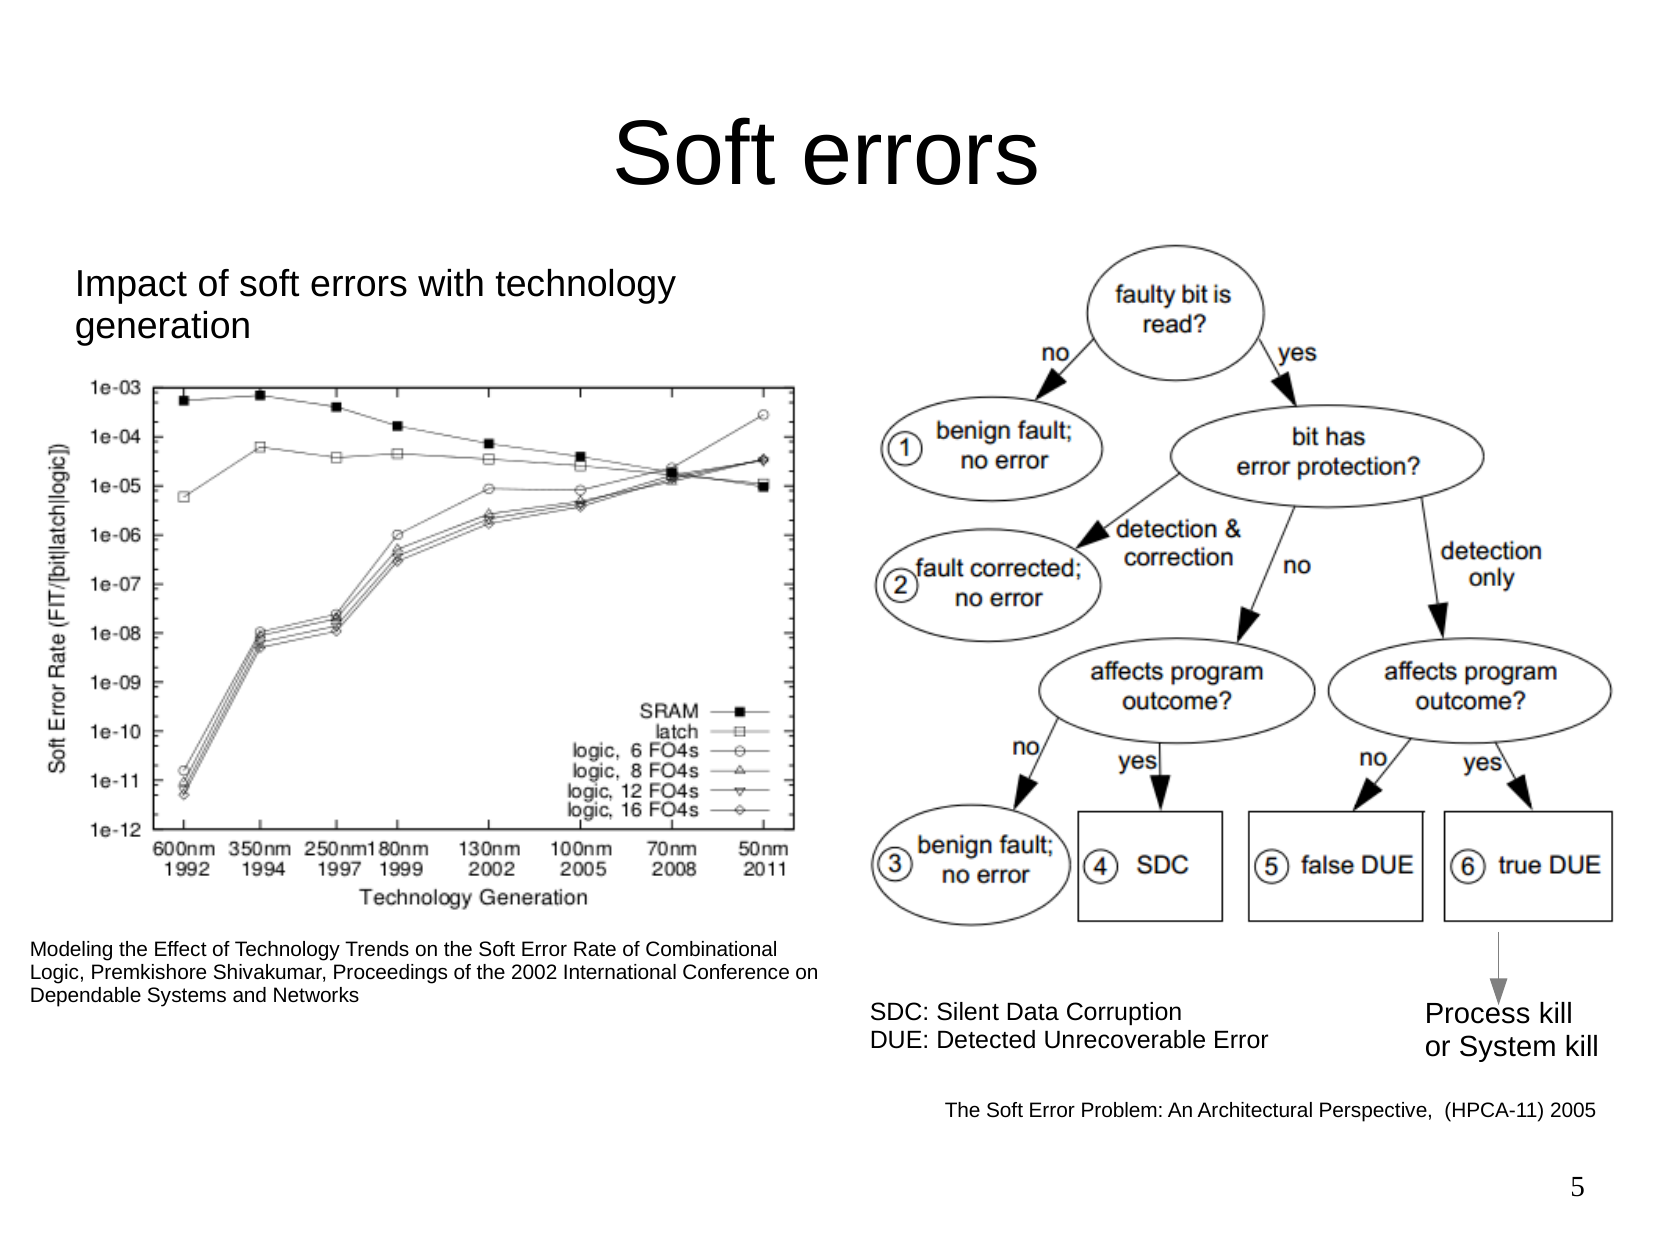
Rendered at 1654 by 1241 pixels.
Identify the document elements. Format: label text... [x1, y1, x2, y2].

picture [857, 242, 1621, 931]
text_box The Soft Error Problem: An Architectural Perspective, (HPCA-11) 2005 [930, 1091, 1654, 1136]
text_box Modeling the Effect of Technology Trends on the Soft Error Rate of Combinational Logic, Premkishore Shivakumar, Proceedings of the 2002 International Conference on Dependable Systems and Networks [15, 930, 845, 1038]
title Soft errors [82, 49, 1571, 257]
text_box SDC: Silent Data Corruption DUE: Detected Unrecoverable Error [855, 990, 1287, 1066]
text_box Process kill or System kill [1410, 990, 1617, 1071]
text_box Impact of soft errors with technology generation [60, 255, 796, 354]
picture [19, 374, 841, 916]
